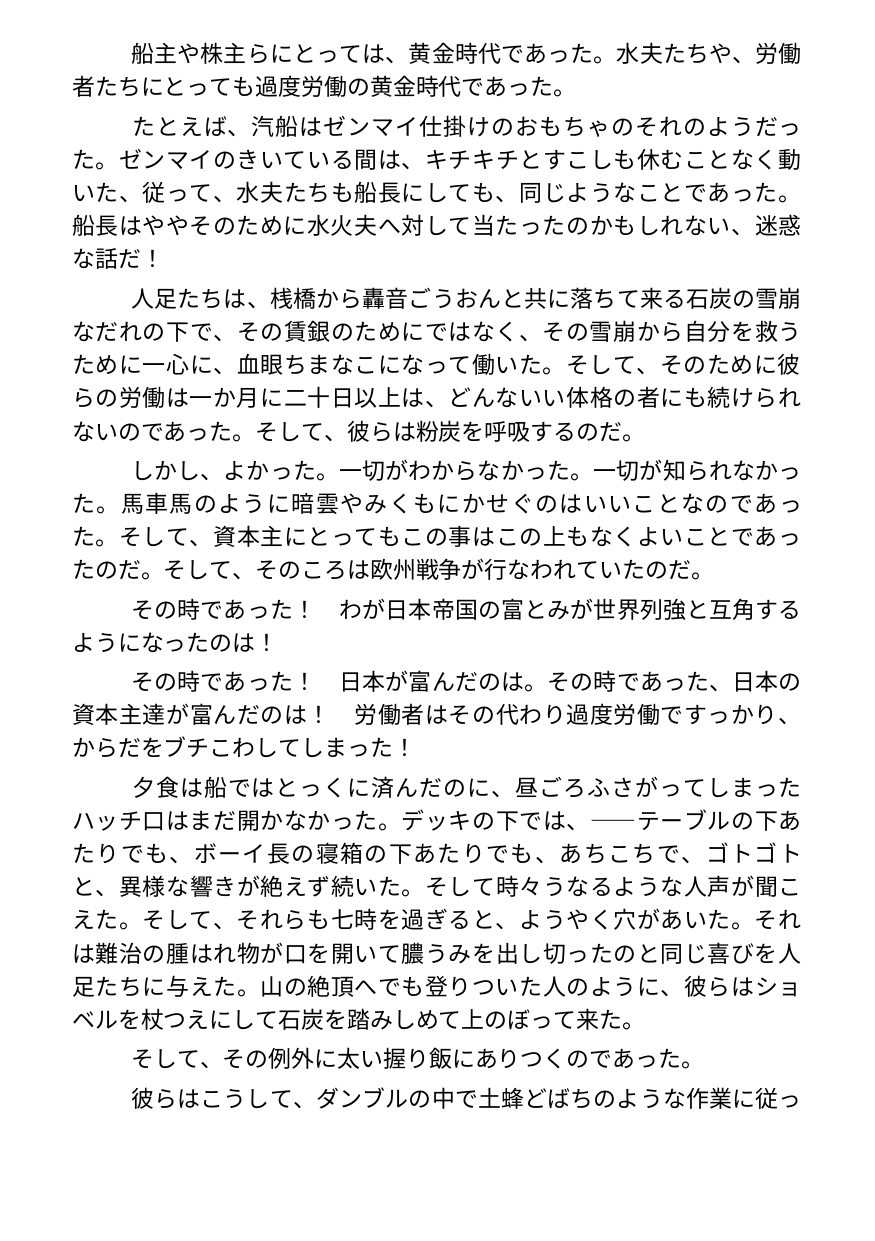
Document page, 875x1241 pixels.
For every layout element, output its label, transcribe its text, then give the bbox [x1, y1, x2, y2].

text その時であった！ わが日本帝国の富とみが世界列強と互角するようになったのは！ [72, 591, 802, 658]
text たとえば、汽船はゼンマイ仕掛けのおもちゃのそれのようだった。ゼンマイのきいている間は、キチキチとすこしも休むことなく動いた、従って、水夫たちも船長にしても、同じようなことであった。船長はややそのために水火夫へ対して当たったのかもしれない、迷惑な話だ！ [72, 108, 802, 274]
text 船主や株主らにとっては、黄金時代であった。水夫たちや、労働者たちにとっても過度労働の黄金時代であった。 [72, 36, 802, 102]
text そして、その例外に太い握り飯にありつくのであった。 [72, 1041, 802, 1074]
text しかし、よかった。一切がわからなかった。一切が知られなかった。馬車馬のように暗雲やみくもにかせぐのはいいことなのであった。そして、資本主にとってもこの事はこの上もなくよいことであったのだ。そして、そのころは欧州戦争が行なわれていたのだ。 [72, 453, 802, 586]
text 人足たちは、桟橋から轟音ごうおんと共に落ちて来る石炭の雪崩なだれの下で、その賃銀のためにではなく、その雪崩から自分を救うために一心に、血眼ちまなこになって働いた。そして、そのために彼らの労働は一か月に二十日以上は、どんないい体格の者にも続けられないのであった。そして、彼らは粉炭を呼吸するのだ。 [72, 281, 802, 447]
text その時であった！ 日本が富んだのは。その時であった、日本の資本主達が富んだのは！ 労働者はその代わり過度労働ですっかり、からだをブチこわしてしまった！ [72, 664, 802, 763]
text 彼らはこうして、ダンブルの中で土蜂どばちのような作業に従っ [72, 1080, 802, 1114]
text 夕食は船ではとっくに済んだのに、昼ごろふさがってしまったハッチ口はまだ開かなかった。デッキの下では、――テーブルの下あたりでも、ボーイ長の寝箱の下あたりでも、あちこちで、ゴトゴトと、異様な響きが絶えず続いた。そして時々うなるような人声が聞こえた。そして、それらも七時を過ぎると、ようやく穴があいた。それは難治の腫はれ物が口を開いて膿うみを出し切ったのと同じ喜びを人足たちに与えた。山の絶頂へでも登りついた人のように、彼らはショベルを杖つえにして石炭を踏みしめて上のぼって来た。 [72, 769, 802, 1035]
